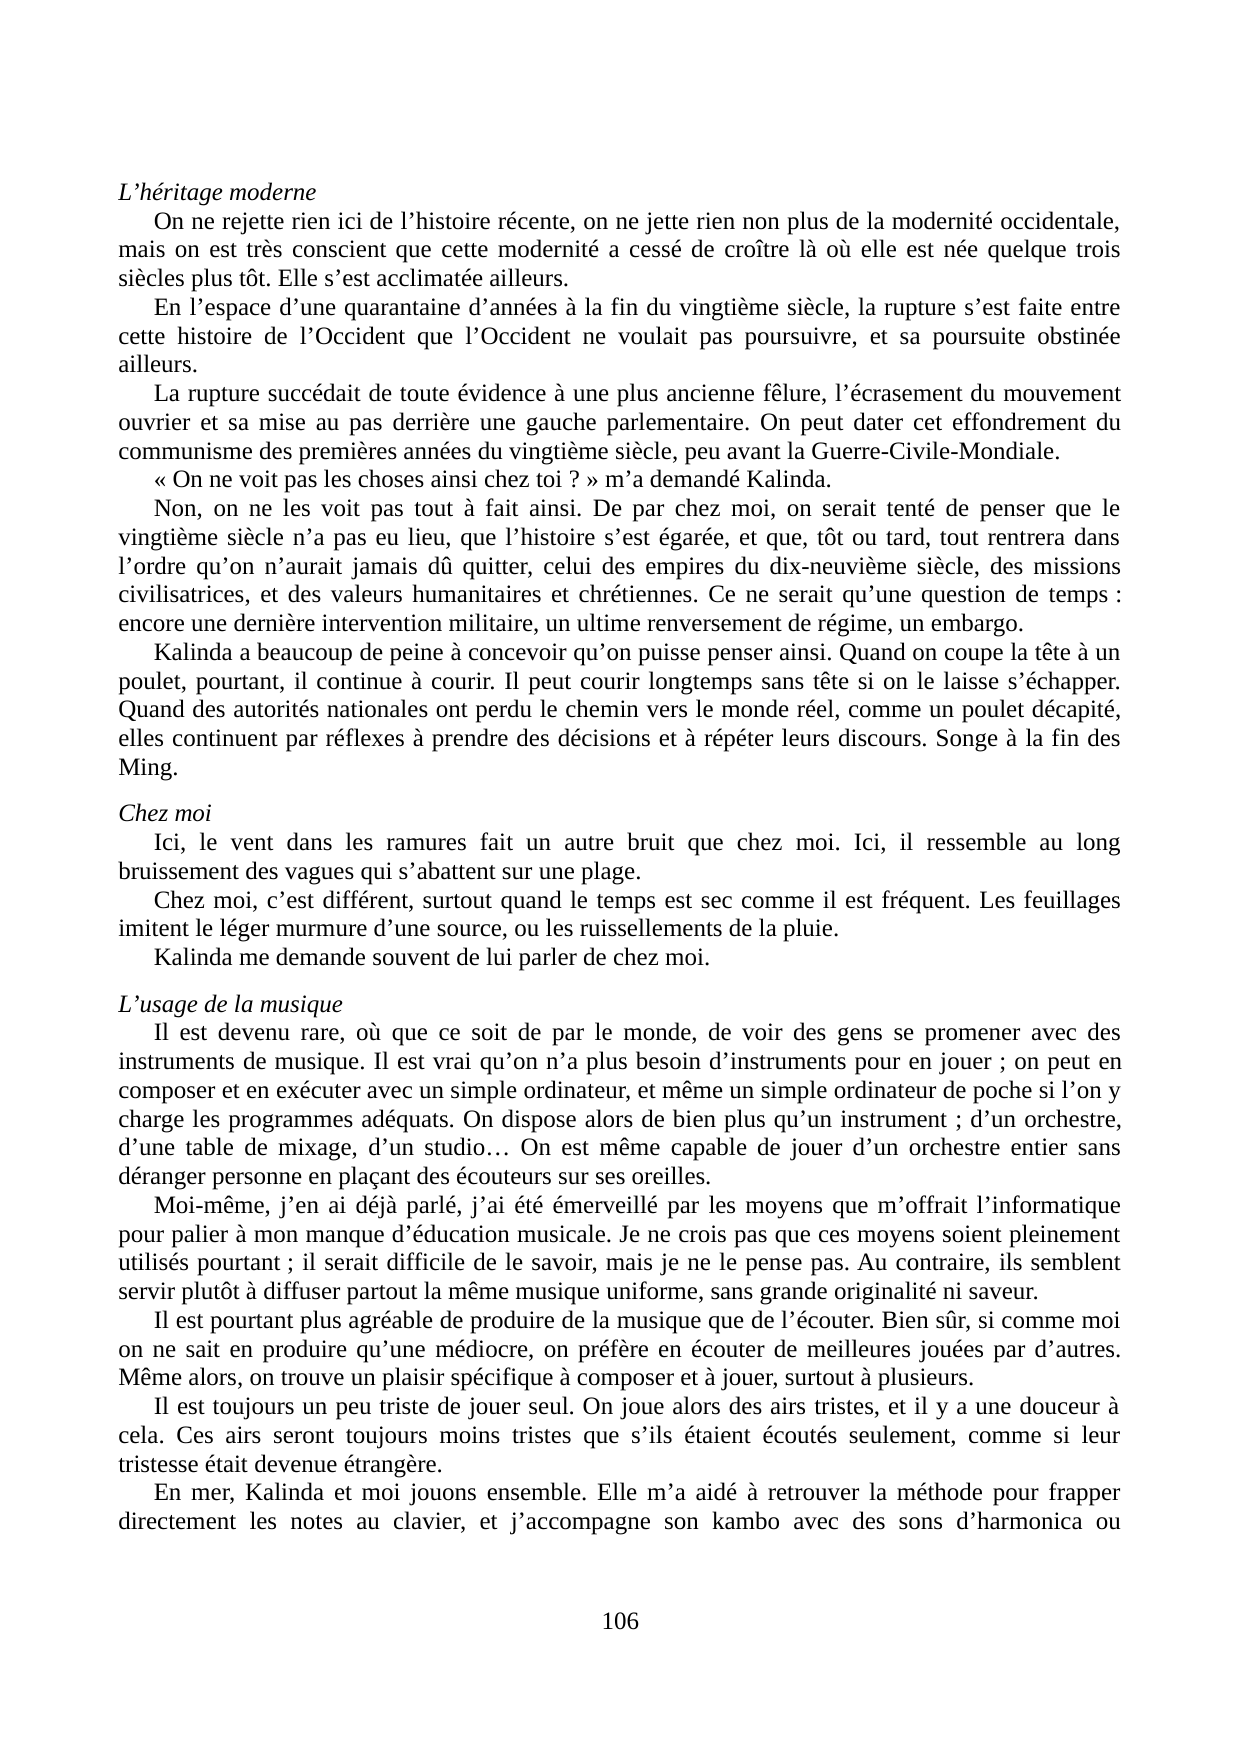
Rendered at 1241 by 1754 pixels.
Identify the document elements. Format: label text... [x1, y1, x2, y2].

text Moi-même, j’en ai déjà parlé, j’ai été émerveillé par les moyens que m’offrait l’informatique pour palier à mon manque d’éducation musicale. Je ne crois pas que ces moyens soient pleinement utilisés pourtant ; il serait difficile de le savoir, mais je ne le pense pas. Au contraire, ils semblent servir plutôt à diffuser partout la même musique uniforme, sans grande originalité ni saveur. [118, 1190, 1122, 1305]
text Kalinda me demande souvent de lui parler de chez moi. [118, 942, 1122, 971]
text La rupture succédait de toute évidence à une plus ancienne fêlure, l’écrasement du mouvement ouvrier et sa mise au pas derrière une gauche parlementaire. On peut dater cet effondrement du communisme des premières années du vingtième siècle, peu avant la Guerre-Civile-Mondiale. [118, 378, 1122, 464]
text Non, on ne les voit pas tout à fait ainsi. De par chez moi, on serait tenté de penser que le vingtième siècle n’a pas eu lieu, que l’histoire s’est égarée, et que, tôt ou tard, tout rentrera dans l’ordre qu’on n’aurait jamais dû quitter, celui des empires du dix-neuvième siècle, des missions civilisatrices, et des valeurs humanitaires et chrétiennes. Ce ne serait qu’une question de temps : encore une dernière intervention militaire, un ultime renversement de régime, un embargo. [118, 493, 1122, 637]
subtitle Chez moi [118, 798, 1122, 827]
text Il est devenu rare, où que ce soit de par le monde, de voir des gens se promener avec des instruments de musique. Il est vrai qu’on n’a plus besoin d’instruments pour en jouer ; on peut en composer et en exécuter avec un simple ordinateur, et même un simple ordinateur de poche si l’on y charge les programmes adéquats. On dispose alors de bien plus qu’un instrument ; d’un orchestre, d’une table de mixage, d’un studio… On est même capable de jouer d’un orchestre entier sans déranger personne en plaçant des écouteurs sur ses oreilles. [118, 1017, 1122, 1190]
subtitle L’héritage moderne [118, 177, 1122, 206]
text Ici, le vent dans les ramures fait un autre bruit que chez moi. Ici, il ressemble au long bruissement des vagues qui s’abattent sur une plage. [118, 827, 1122, 885]
text En l’espace d’une quarantaine d’années à la fin du vingtième siècle, la rupture s’est faite entre cette histoire de l’Occident que l’Occident ne voulait pas poursuivre, et sa poursuite obstinée ailleurs. [118, 292, 1122, 378]
text Il est toujours un peu triste de jouer seul. On joue alors des airs tristes, et il y a une douceur à cela. Ces airs seront toujours moins tristes que s’ils étaient écoutés seulement, comme si leur tristesse était devenue étrangère. [118, 1391, 1122, 1477]
text « On ne voit pas les choses ainsi chez toi ? » m’a demandé Kalinda. [118, 464, 1122, 493]
text En mer, Kalinda et moi jouons ensemble. Elle m’a aidé à retrouver la méthode pour frapper directement les notes au clavier, et j’accompagne son kambo avec des sons d’harmonica ou [118, 1477, 1122, 1535]
text On ne rejette rien ici de l’histoire récente, on ne jette rien non plus de la modernité occidentale, mais on est très conscient que cette modernité a cessé de croître là où elle est née quelque trois siècles plus tôt. Elle s’est acclimatée ailleurs. [118, 206, 1122, 292]
text Il est pourtant plus agréable de produire de la musique que de l’écouter. Bien sûr, si comme moi on ne sait en produire qu’une médiocre, on préfère en écouter de meilleures jouées par d’autres. Même alors, on trouve un plaisir spécifique à composer et à jouer, surtout à plusieurs. [118, 1305, 1122, 1391]
subtitle L’usage de la musique [118, 989, 1122, 1017]
text Kalinda a beaucoup de peine à concevoir qu’on puisse penser ainsi. Quand on coupe la tête à un poulet, pourtant, il continue à courir. Il peut courir longtemps sans tête si on le laisse s’échapper. Quand des autorités nationales ont perdu le chemin vers le monde réel, comme un poulet décapité, elles continuent par réflexes à prendre des décisions et à répéter leurs discours. Songe à la fin des Ming. [118, 637, 1122, 781]
text Chez moi, c’est différent, surtout quand le temps est sec comme il est fréquent. Les feuillages imitent le léger murmure d’une source, ou les ruissellements de la pluie. [118, 885, 1122, 942]
